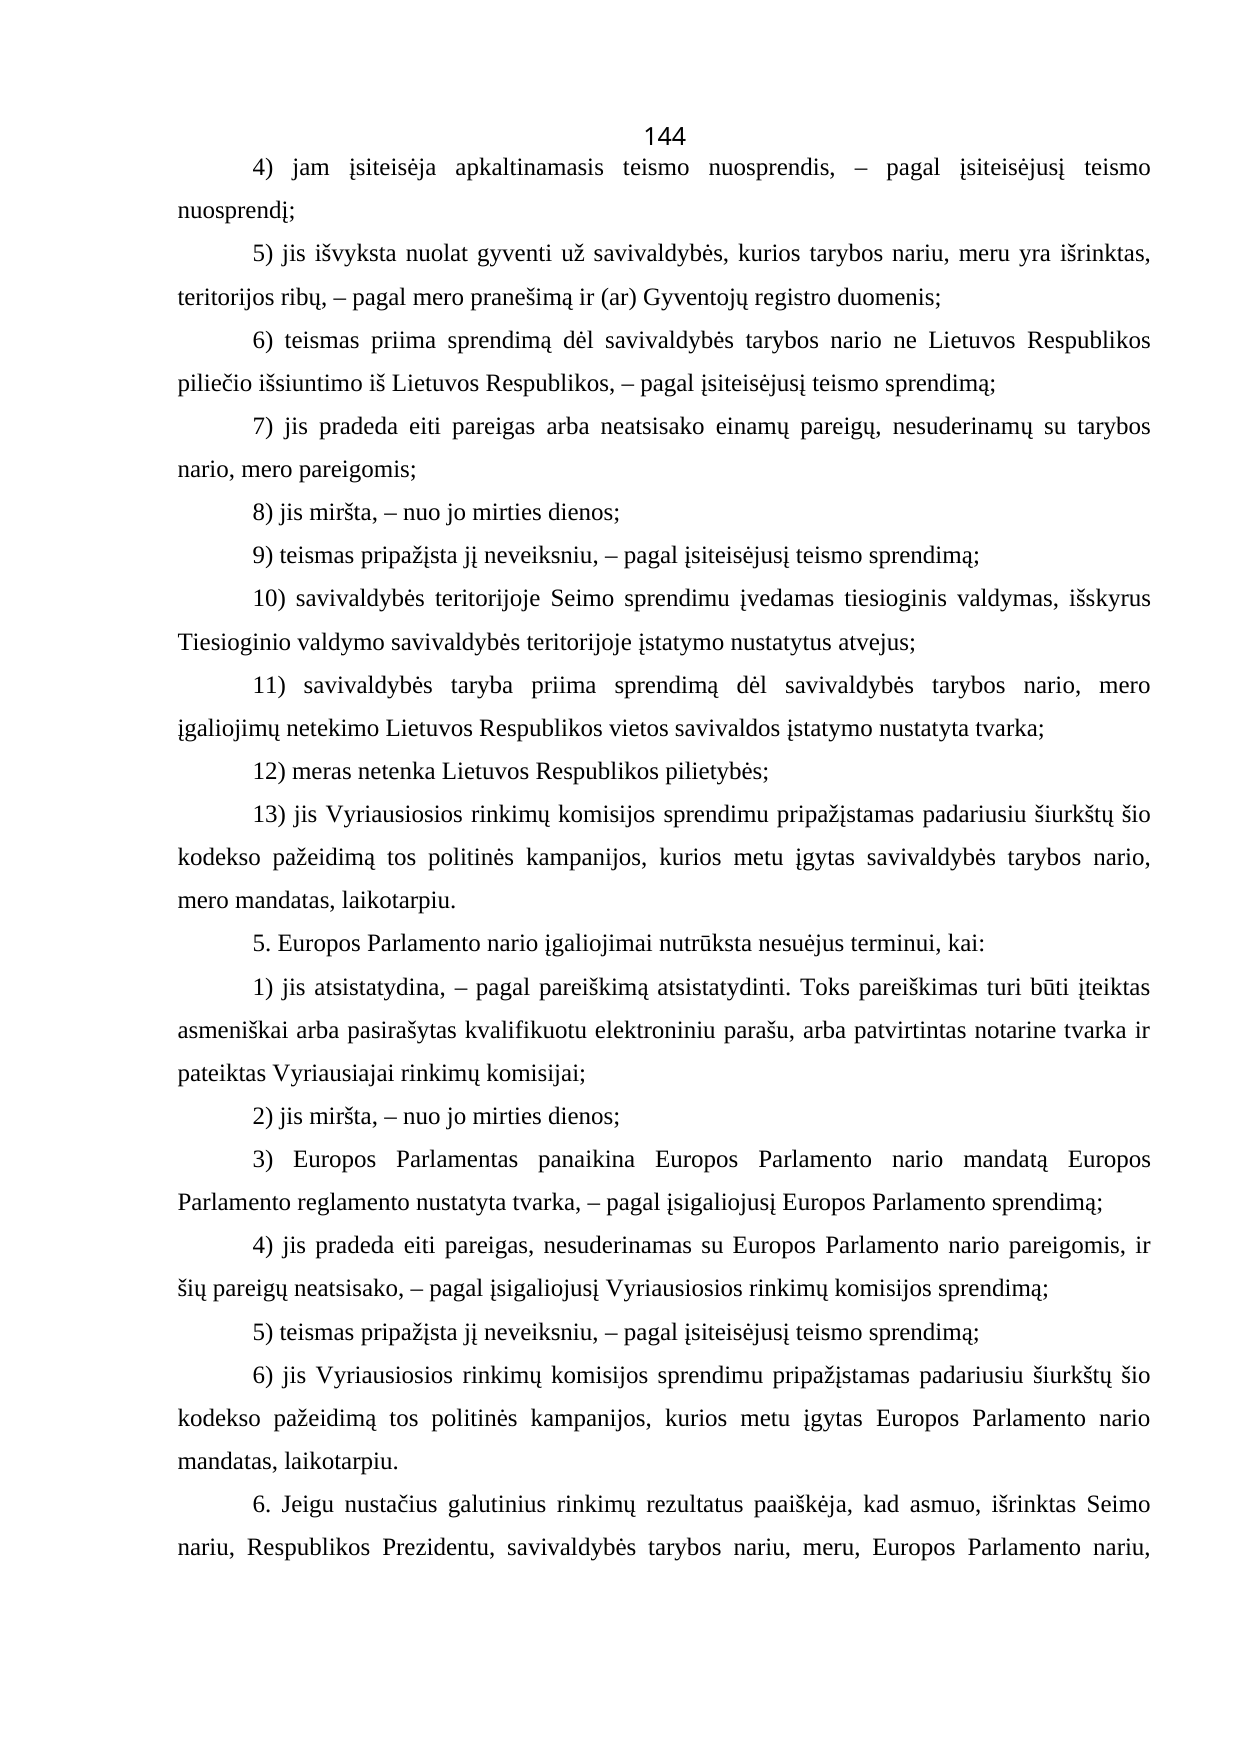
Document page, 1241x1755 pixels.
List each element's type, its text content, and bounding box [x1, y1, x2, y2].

text 3) Europos Parlamentas panaikina Europos Parlamento nario mandatą Europos Parlamento reglamento nustatyta tvarka, – pagal įsigaliojusį Europos Parlamento sprendimą; [177, 1144, 1152, 1216]
text 9) teismas pripažįsta jį neveiksniu, – pagal įsiteisėjusį teismo sprendimą; [177, 540, 1152, 569]
text 10) savivaldybės teritorijoje Seimo sprendimu įvedamas tiesioginis valdymas, išskyrus Tiesioginio valdymo savivaldybės teritorijoje įstatymo nustatytus atvejus; [177, 583, 1152, 655]
text 4) jam įsiteisėja apkaltinamasis teismo nuosprendis, – pagal įsiteisėjusį teismo nuosprendį; [177, 152, 1152, 224]
text 6. Jeigu nustačius galutinius rinkimų rezultatus paaiškėja, kad asmuo, išrinktas Seimo nariu, Respublikos Prezidentu, savivaldybės tarybos nariu, meru, Europos Parlamento nariu, [177, 1489, 1152, 1561]
text 8) jis miršta, – nuo jo mirties dienos; [177, 497, 1152, 526]
text 11) savivaldybės taryba priima sprendimą dėl savivaldybės tarybos nario, mero įgaliojimų netekimo Lietuvos Respublikos vietos savivaldos įstatymo nustatyta tvarka; [177, 670, 1152, 742]
text 2) jis miršta, – nuo jo mirties dienos; [177, 1101, 1152, 1130]
text 4) jis pradeda eiti pareigas, nesuderinamas su Europos Parlamento nario pareigomis, ir šių pareigų neatsisako, – pagal įsigaliojusį Vyriausiosios rinkimų komisijos sprendimą; [177, 1230, 1152, 1302]
text 6) jis Vyriausiosios rinkimų komisijos sprendimu pripažįstamas padariusiu šiurkštų šio kodekso pažeidimą tos politinės kampanijos, kurios metu įgytas Europos Parlamento nario mandatas, laikotarpiu. [177, 1360, 1152, 1475]
text 5) teismas pripažįsta jį neveiksniu, – pagal įsiteisėjusį teismo sprendimą; [177, 1317, 1152, 1345]
text 12) meras netenka Lietuvos Respublikos pilietybės; [177, 756, 1152, 785]
text 1) jis atsistatydina, – pagal pareiškimą atsistatydinti. Toks pareiškimas turi būti įteiktas asmeniškai arba pasirašytas kvalifikuotu elektroniniu parašu, arba patvirtintas notarine tvarka ir pateiktas Vyriausiajai rinkimų komisijai; [177, 972, 1152, 1087]
text 5. Europos Parlamento nario įgaliojimai nutrūksta nesuėjus terminui, kai: [177, 928, 1152, 957]
text 6) teismas priima sprendimą dėl savivaldybės tarybos nario ne Lietuvos Respublikos piliečio išsiuntimo iš Lietuvos Respublikos, – pagal įsiteisėjusį teismo sprendimą; [177, 325, 1152, 397]
text 13) jis Vyriausiosios rinkimų komisijos sprendimu pripažįstamas padariusiu šiurkštų šio kodekso pažeidimą tos politinės kampanijos, kurios metu įgytas savivaldybės tarybos nario, mero mandatas, laikotarpiu. [177, 799, 1152, 914]
text 7) jis pradeda eiti pareigas arba neatsisako einamų pareigų, nesuderinamų su tarybos nario, mero pareigomis; [177, 411, 1152, 483]
text 5) jis išvyksta nuolat gyventi už savivaldybės, kurios tarybos nariu, meru yra išrinktas, teritorijos ribų, – pagal mero pranešimą ir (ar) Gyventojų registro duomenis; [177, 238, 1152, 310]
